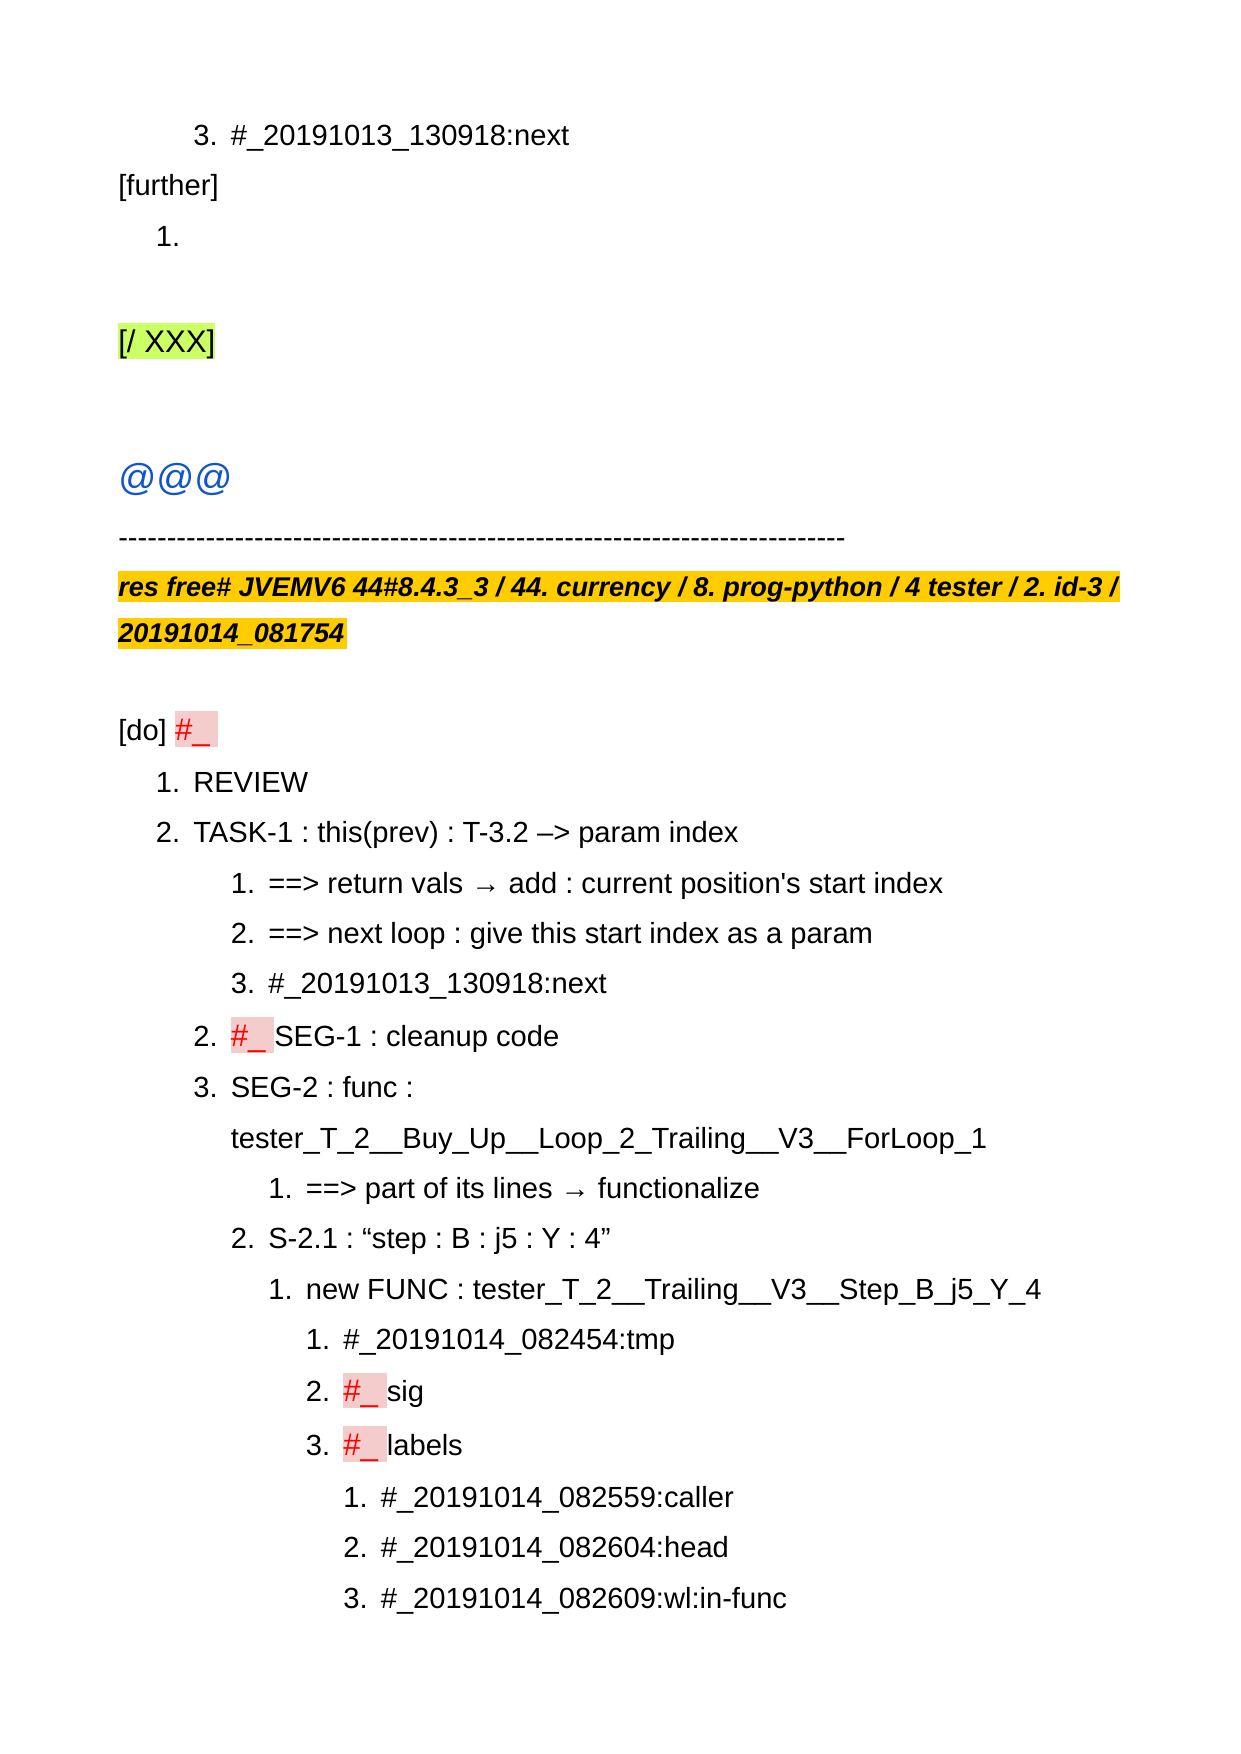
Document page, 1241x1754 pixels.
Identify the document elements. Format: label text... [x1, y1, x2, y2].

list #_20191014_082609:wl:in-func [343, 1581, 1122, 1614]
list #_20191013_130918:next [193, 118, 1122, 152]
list #_20191013_130918:next [231, 966, 1122, 1000]
text [further] [118, 168, 1122, 202]
list ==> next loop : give this start index as a param [231, 916, 1122, 949]
list ==> part of its lines → functionalize [268, 1171, 1122, 1205]
list #_ labels [306, 1426, 1122, 1462]
list REVIEW [156, 765, 1122, 799]
list #_20191014_082604:head [343, 1530, 1122, 1564]
list #_ sig [306, 1372, 1122, 1408]
text res free# JVEMV6 44#8.4.3_3 / 44. currency / 8. prog-python / 4 tester / 2. id-3 / 20191014_081754 [118, 571, 1122, 649]
list new FUNC : tester_T_2__Trailing__V3__Step_B_j5_Y_4 [268, 1272, 1122, 1305]
list S-2.1 : “step : B : j5 : Y : 4” [231, 1221, 1122, 1255]
text [/ XXX] [118, 269, 1122, 359]
text [do] #_ [118, 711, 1122, 747]
text --------------------------------------------------------------------------- [118, 520, 1122, 554]
list TASK-1 : this(prev) : T-3.2 –> param index [156, 815, 1122, 849]
text @@@ [118, 456, 1122, 499]
list ==> return vals → add : current position's start index [231, 866, 1122, 899]
list SEG-2 : func : tester_T_2__Buy_Up__Loop_2_Trailing__V3__ForLoop_1 [193, 1071, 1122, 1154]
list #_20191014_082559:caller [343, 1480, 1122, 1514]
list #_20191014_082454:tmp [306, 1322, 1122, 1356]
list #_ SEG-1 : cleanup code [193, 1017, 1122, 1053]
